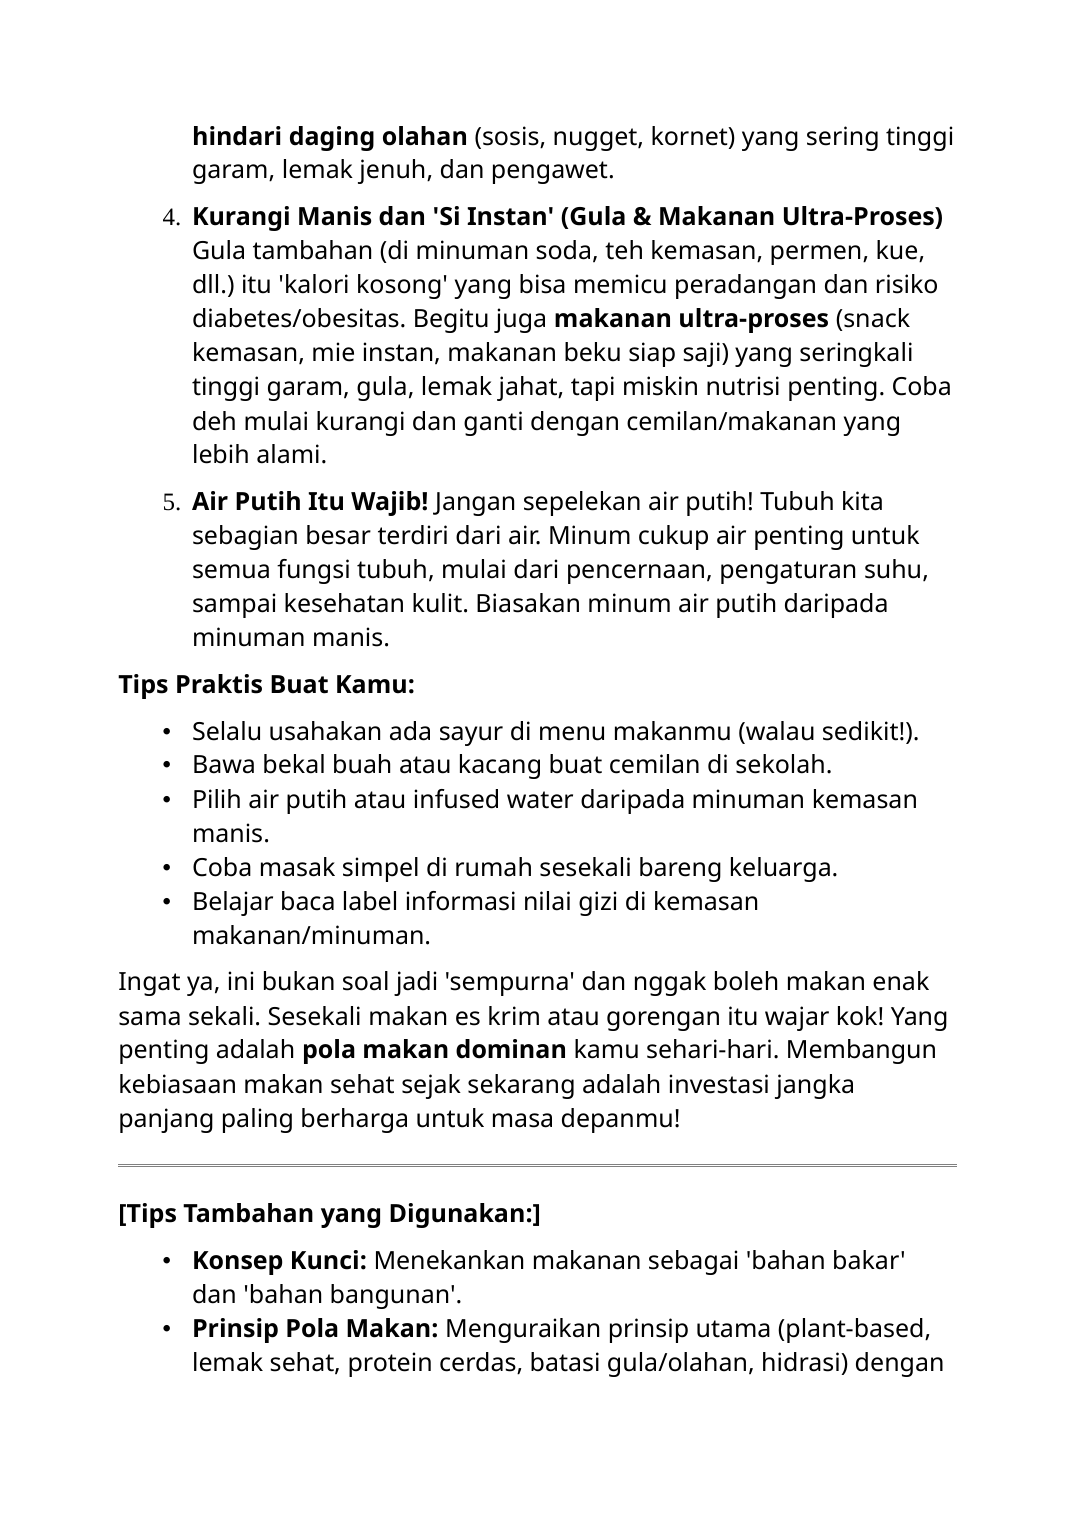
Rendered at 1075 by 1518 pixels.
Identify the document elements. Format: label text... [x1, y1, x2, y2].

list hindari daging olahan (sosis, nugget, kornet) yang sering tinggi garam, lemak jenuh, dan pengawet. [162, 118, 957, 186]
list Bawa bekal buah atau kacang buat cemilan di sekolah. [162, 747, 957, 781]
list Kurangi Manis dan 'Si Instan' (Gula & Makanan Ultra-Proses) Gula tambahan (di minuman soda, teh kemasan, permen, kue, dll.) itu 'kalori kosong' yang bisa memicu peradangan dan risiko diabetes/obesitas. Begitu juga makanan ultra-proses (snack kemasan, mie instan, makanan beku siap saji) yang seringkali tinggi garam, gula, lemak jahat, tapi miskin nutrisi penting. Coba deh mulai kurangi dan ganti dengan cemilan/makanan yang lebih alami. [162, 199, 957, 471]
text Tips Praktis Buat Kamu: [118, 667, 957, 701]
text Ingat ya, ini bukan soal jadi 'sempurna' dan nggak boleh makan enak sama sekali. Sesekali makan es krim atau gorengan itu wajar kok! Yang penting adalah pola makan dominan kamu sehari-hari. Membangun kebiasaan makan sehat sejak sekarang adalah investasi jangka panjang paling berharga untuk masa depanmu! [118, 964, 957, 1134]
list Pilih air putih atau infused water daripada minuman kemasan manis. [162, 781, 957, 849]
list Air Putih Itu Wajib! Jangan sepelekan air putih! Tubuh kita sebagian besar terdiri dari air. Minum cukup air penting untuk semua fungsi tubuh, mulai dari pencernaan, pengaturan suhu, sampai kesehatan kulit. Biasakan minum air putih daripada minuman manis. [162, 484, 957, 654]
list Prinsip Pola Makan: Menguraikan prinsip utama (plant-based, lemak sehat, protein cerdas, batasi gula/olahan, hidrasi) dengan [162, 1310, 957, 1378]
list Belajar baca label informasi nilai gizi di kemasan makanan/minuman. [162, 883, 957, 952]
list Selalu usahakan ada sayur di menu makanmu (walau sedikit!). [162, 713, 957, 747]
list Konsep Kunci: Menekankan makanan sebagai 'bahan bakar' dan 'bahan bangunan'. [162, 1242, 957, 1310]
list Coba masak simpel di rumah sesekali bareng keluarga. [162, 849, 957, 883]
text [Tips Tambahan yang Digunakan:] [118, 1196, 957, 1230]
